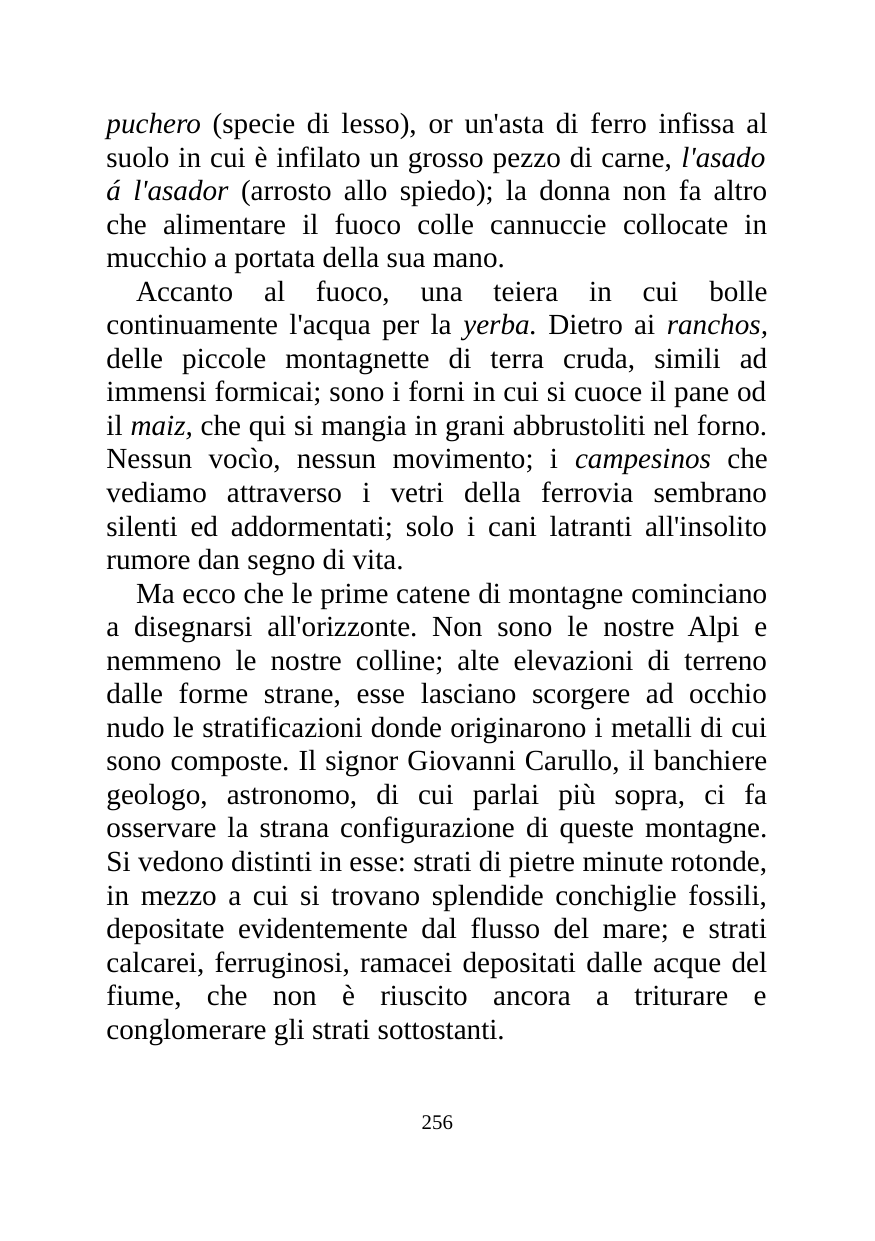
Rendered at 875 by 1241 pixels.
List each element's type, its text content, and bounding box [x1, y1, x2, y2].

text Accanto al fuoco, una teiera in cui bolle continuamente l'acqua per la yerba. Dietro ai ranchos, delle piccole montagnette di terra cruda, simili ad immensi formicai; sono i forni in cui si cuoce il pane od il maiz, che qui si mangia in grani abbrustoliti nel forno. Nessun vocìo, nessun movimento; i campesinos che vediamo attraverso i vetri della ferrovia sembrano silenti ed addormentati; solo i cani latranti all'insolito rumore dan segno di vita. [106, 274, 768, 576]
text Ma ecco che le prime catene di montagne cominciano a disegnarsi all'orizzonte. Non sono le nostre Alpi e nemmeno le nostre colline; alte elevazioni di terreno dalle forme strane, esse lasciano scorgere ad occhio nudo le stratificazioni donde originarono i metalli di cui sono composte. Il signor Giovanni Carullo, il banchiere geologo, astronomo, di cui parlai più sopra, ci fa osservare la strana configurazione di queste montagne. Si vedono distinti in esse: strati di pietre minute rotonde, in mezzo a cui si trovano splendide conchiglie fossili, depositate evidentemente dal flusso del mare; e strati calcarei, ferruginosi, ramacei depositati dalle acque del fiume, che non è riuscito ancora a triturare e conglomerare gli strati sottostanti. [106, 576, 768, 1045]
text puchero (specie di lesso), or un'asta di ferro infissa al suolo in cui è infilato un grosso pezzo di carne, l'asado á l'asador (arrosto allo spiedo); la donna non fa altro che alimentare il fuoco colle cannuccie collocate in mucchio a portata della sua mano. [106, 106, 768, 274]
